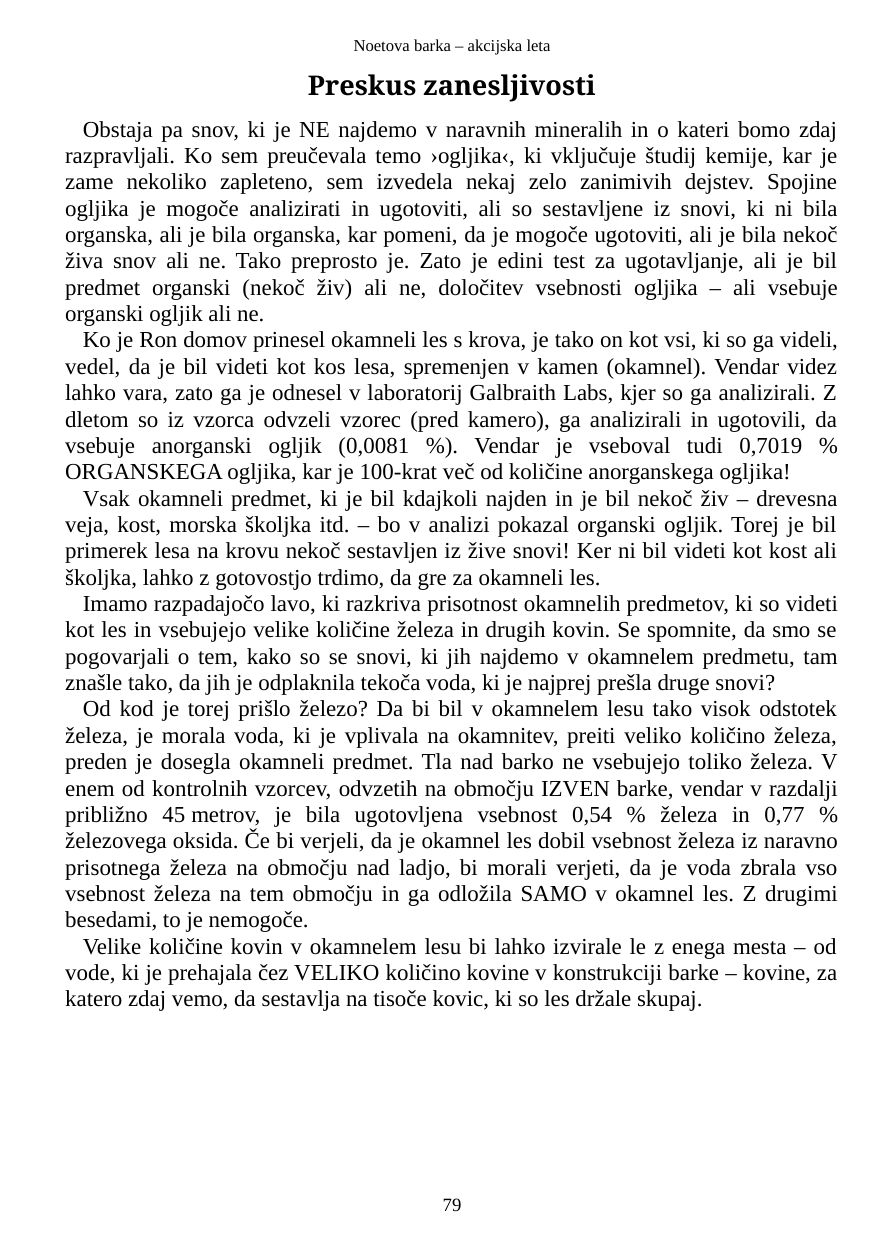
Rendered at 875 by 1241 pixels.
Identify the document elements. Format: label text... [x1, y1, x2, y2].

text Ko je Ron domov prinesel okamneli les s krova, je tako on kot vsi, ki so ga videli, vedel, da je bil videti kot kos lesa, spremenjen v kamen (okamnel). Vendar videz lahko vara, zato ga je odnesel v laboratorij Galbraith Labs, kjer so ga analizirali. Z dletom so iz vzorca odvzeli vzorec (pred kamero), ga analizirali in ugotovili, da vsebuje anorganski ogljik (0,0081 %). Vendar je vseboval tudi 0,7019 % ORGANSKEGA ogljika, kar je 100-krat več od količine anorganskega ogljika! [65, 327, 839, 485]
subtitle Preskus zanesljivosti [65, 66, 839, 103]
text Obstaja pa snov, ki je NE najdemo v naravnih mineralih in o kateri bomo zdaj razpravljali. Ko sem preučevala temo ›ogljika‹, ki vključuje študij kemije, kar je zame nekoliko zapleteno, sem izvedela nekaj zelo zanimivih dejstev. Spojine ogljika je mogoče analizirati in ugotoviti, ali so sestavljene iz snovi, ki ni bila organska, ali je bila organska, kar pomeni, da je mogoče ugotoviti, ali je bila nekoč živa snov ali ne. Tako preprosto je. Zato je edini test za ugotavljanje, ali je bil predmet organski (nekoč živ) ali ne, določitev vsebnosti ogljika – ali vsebuje organski ogljik ali ne. [65, 116, 839, 327]
text Od kod je torej prišlo železo? Da bi bil v okamnelem lesu tako visok odstotek železa, je morala voda, ki je vplivala na okamnitev, preiti veliko količino železa, preden je dosegla okamneli predmet. Tla nad barko ne vsebujejo toliko železa. V enem od kontrolnih vzorcev, odvzetih na območju IZVEN barke, vendar v razdalji približno 45 metrov, je bila ugotovljena vsebnost 0,54 % železa in 0,77 % železovega oksida. Če bi verjeli, da je okamnel les dobil vsebnost železa iz naravno prisotnega železa na območju nad ladjo, bi morali verjeti, da je voda zbrala vso vsebnost železa na tem območju in ga odložila SAMO v okamnel les. Z drugimi besedami, to je nemogoče. [65, 696, 839, 933]
text Velike količine kovin v okamnelem lesu bi lahko izvirale le z enega mesta – od vode, ki je prehajala čez VELIKO količino kovine v konstrukciji barke – kovine, za katero zdaj vemo, da sestavlja na tisoče kovic, ki so les držale skupaj. [65, 933, 839, 1012]
text Imamo razpadajočo lavo, ki razkriva prisotnost okamnelih predmetov, ki so videti kot les in vsebujejo velike količine železa in drugih kovin. Se spomnite, da smo se pogovarjali o tem, kako so se snovi, ki jih najdemo v okamnelem predmetu, tam znašle tako, da jih je odplaknila tekoča voda, ki je najprej prešla druge snovi? [65, 590, 839, 696]
text Vsak okamneli predmet, ki je bil kdajkoli najden in je bil nekoč živ – drevesna veja, kost, morska školjka itd. – bo v analizi pokazal organski ogljik. Torej je bil primerek lesa na krovu nekoč sestavljen iz žive snovi! Ker ni bil videti kot kost ali školjka, lahko z gotovostjo trdimo, da gre za okamneli les. [65, 485, 839, 590]
